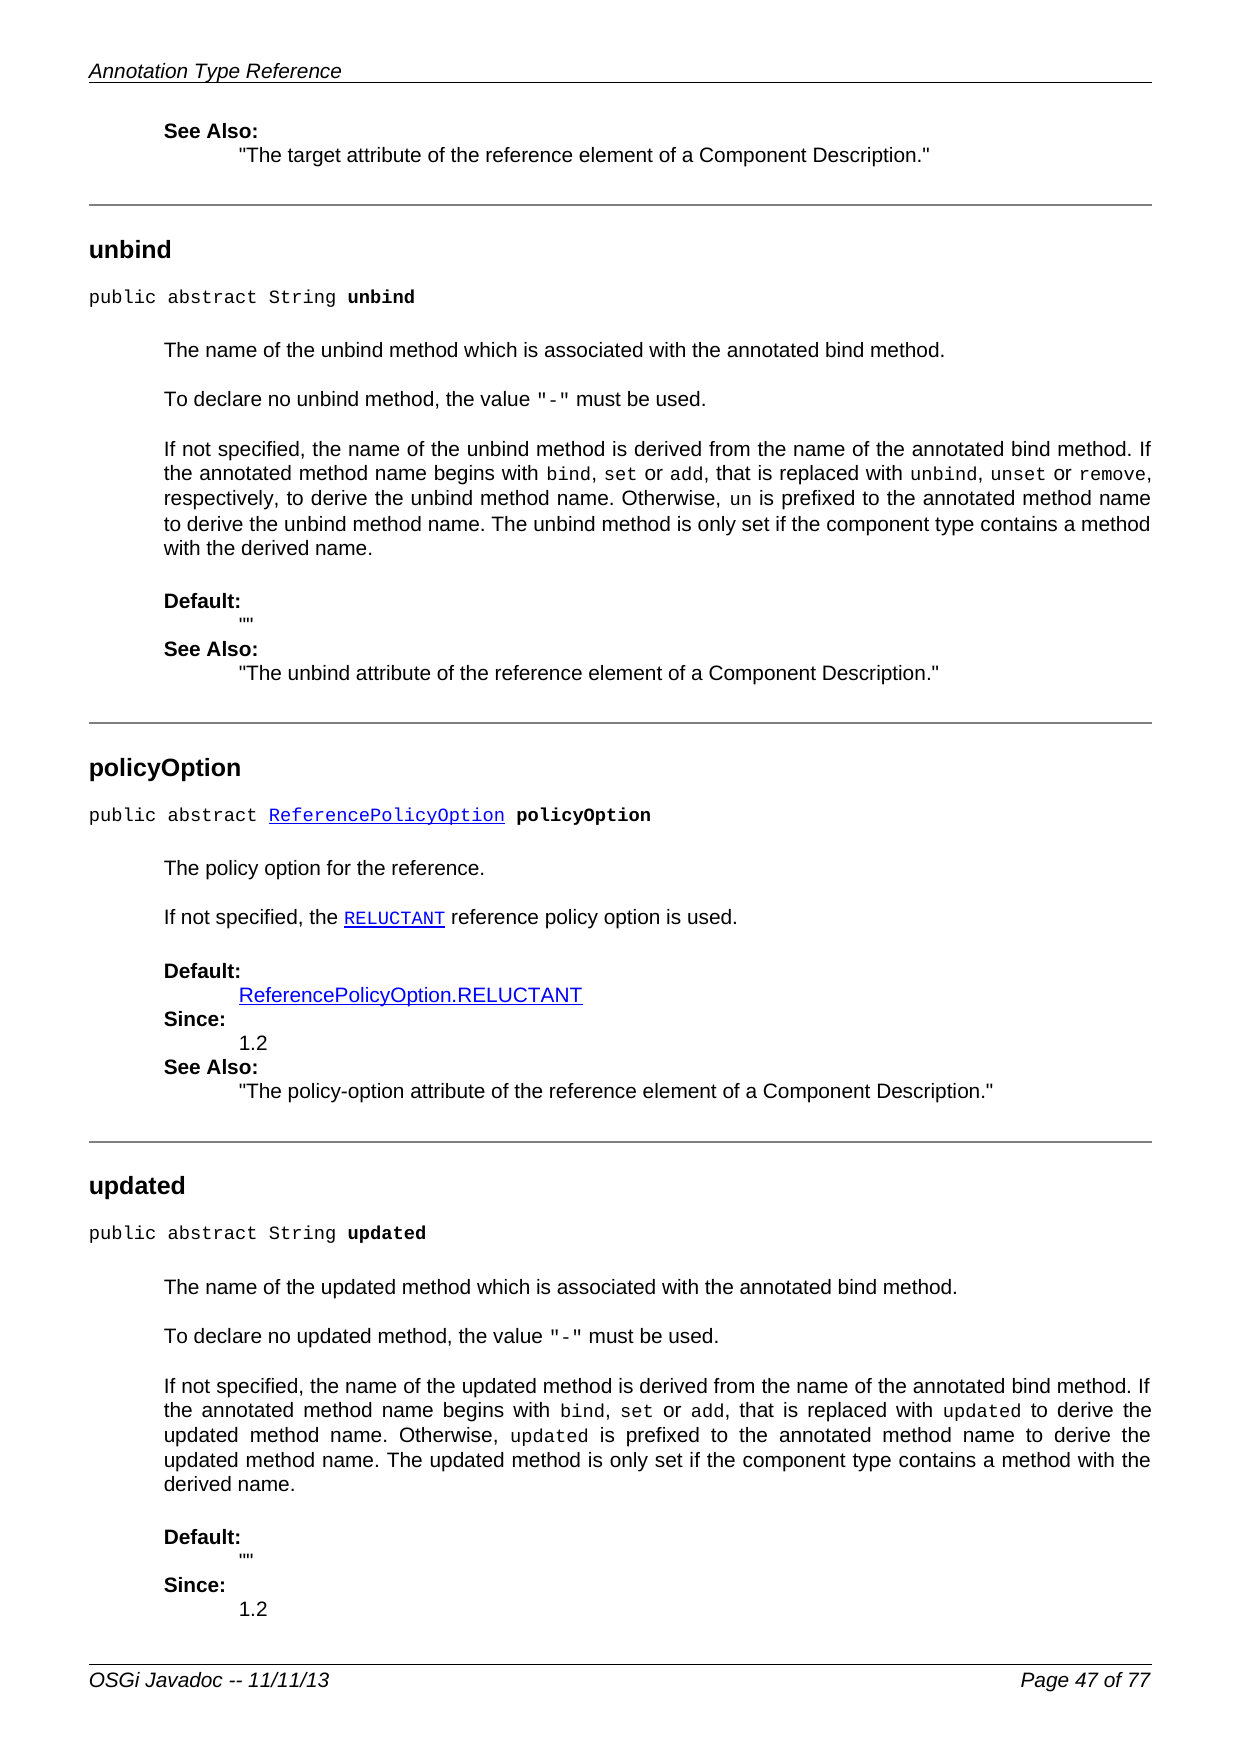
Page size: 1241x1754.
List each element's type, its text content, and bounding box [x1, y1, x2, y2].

text See Also: [163, 1055, 1152, 1079]
text To declare no unbind method, the value "-" must be used. [163, 387, 1152, 412]
text See Also: [163, 636, 1152, 660]
text Default: [163, 1525, 1152, 1549]
text Since: [163, 1573, 1152, 1597]
text 1.2 [238, 1031, 1152, 1055]
text If not specified, the RELUCTANT reference policy option is used. [163, 905, 1152, 930]
text public abstract String unbind [88, 287, 1152, 309]
text "" [238, 1549, 1152, 1573]
text See Also: [163, 118, 1152, 142]
text "The unbind attribute of the reference element of a Component Description." [238, 660, 1152, 684]
text Default: [163, 959, 1152, 983]
text public abstract String updated [88, 1224, 1152, 1245]
subtitle policyOption [88, 753, 1152, 781]
text To declare no updated method, the value "-" must be used. [163, 1323, 1152, 1349]
text ReferencePolicyOption.RELUCTANT [238, 983, 1152, 1007]
text If not specified, the name of the unbind method is derived from the name of the annotated bind method. If the annotated method name begins with bind, set or add, that is replaced with unbind, unset or remove, respectively, to derive the unbind method name. Otherwise, un is prefixed to the annotated method name to derive the unbind method name. The unbind method is only set if the component type contains a method with the derived name. [163, 437, 1152, 559]
text Since: [163, 1007, 1152, 1031]
subtitle updated [88, 1171, 1152, 1200]
text "The policy-option attribute of the reference element of a Component Description." [238, 1079, 1152, 1103]
text The policy option for the reference. [163, 856, 1152, 880]
text The name of the unbind method which is associated with the annotated bind method. [163, 338, 1152, 362]
text If not specified, the name of the updated method is derived from the name of the annotated bind method. If the annotated method name begins with bind, set or add, that is replaced with updated to derive the updated method name. Otherwise, updated is prefixed to the annotated method name to derive the updated method name. The updated method is only set if the component type contains a method with the derived name. [163, 1374, 1152, 1496]
text public abstract ReferencePolicyOption policyOption [88, 806, 1152, 827]
subtitle unbind [88, 234, 1152, 263]
text 1.2 [238, 1597, 1152, 1621]
text The name of the updated method which is associated with the annotated bind method. [163, 1274, 1152, 1298]
text "The target attribute of the reference element of a Component Description." [238, 142, 1152, 166]
text Default: [163, 588, 1152, 612]
text "" [238, 612, 1152, 636]
